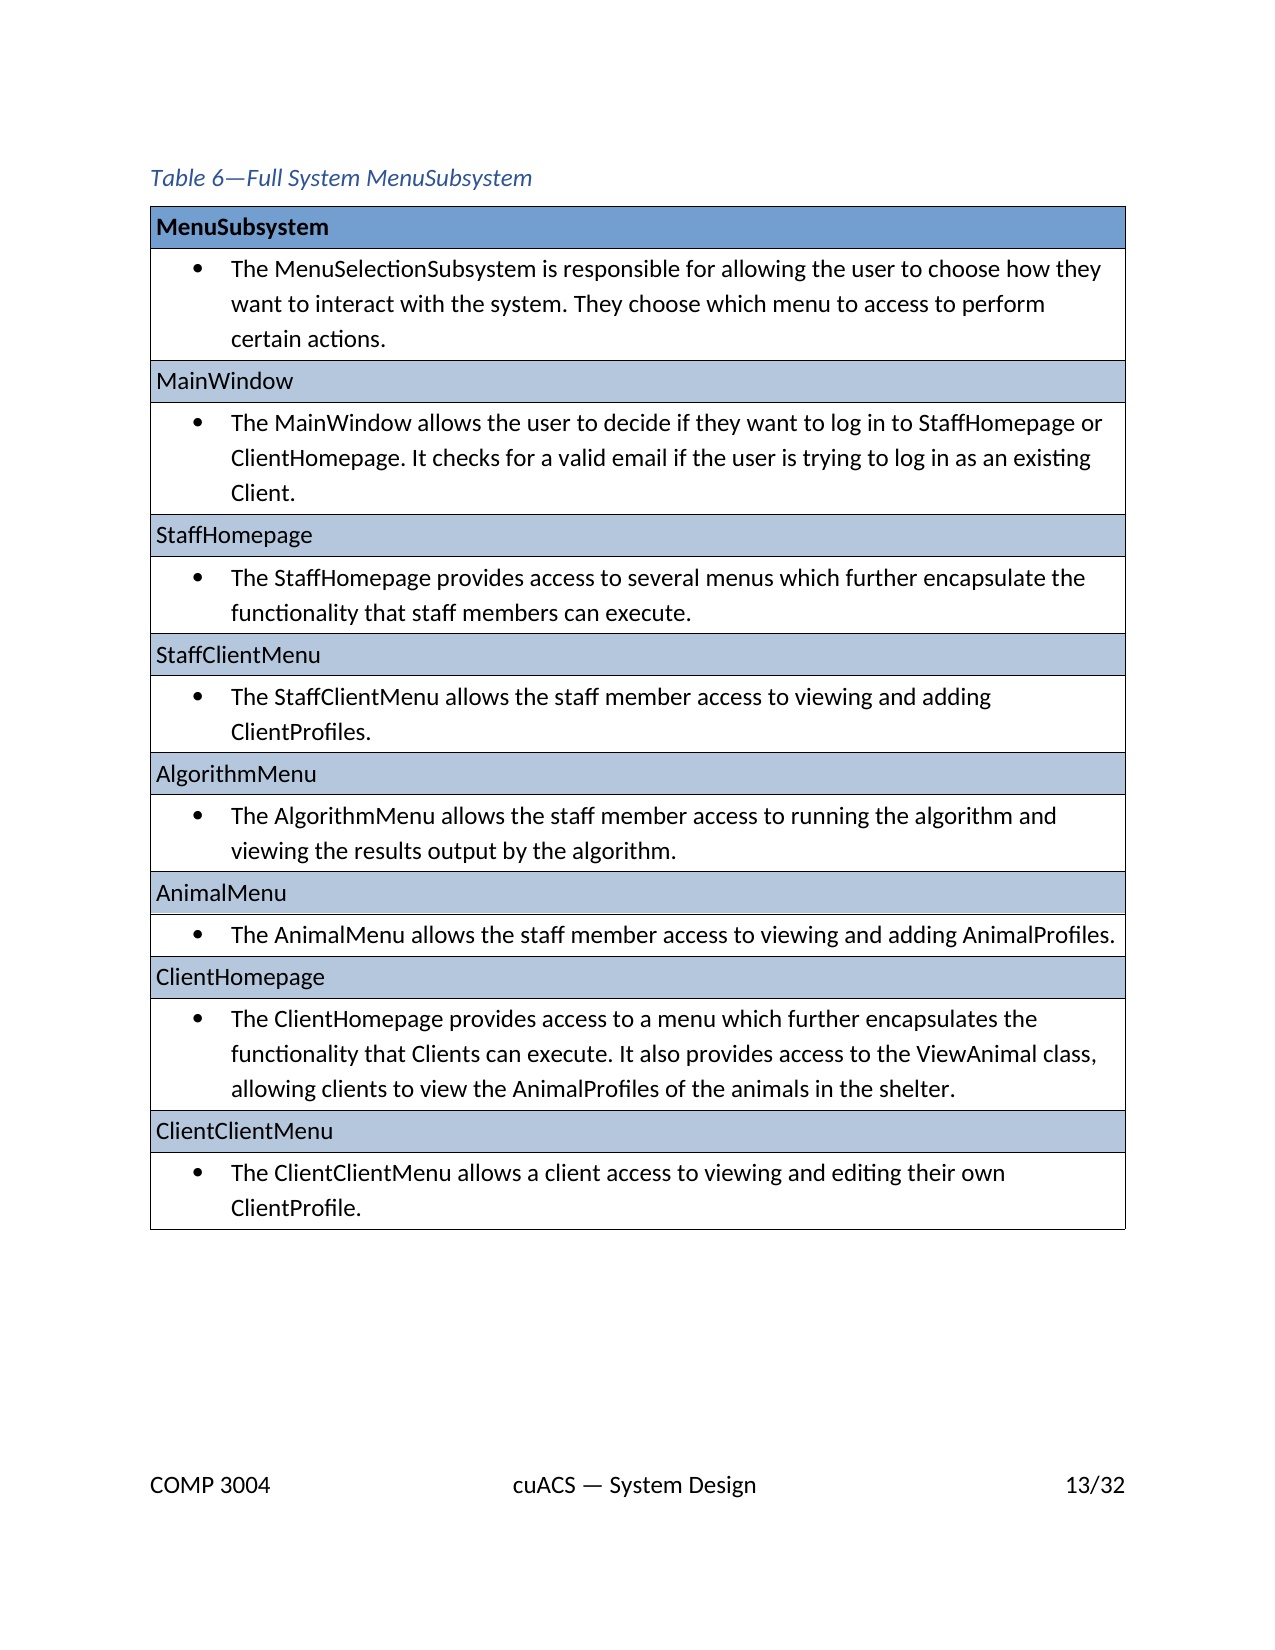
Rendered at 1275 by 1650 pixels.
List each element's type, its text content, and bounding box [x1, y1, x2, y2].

table_cell The ClientClientMenu allows a client access to viewing and editing their own ClientProfile. [151, 1153, 1125, 1229]
table_cell AnimalMenu [151, 872, 1125, 913]
table_cell The ClientHomepage provides access to a menu which further encapsulates the functionality that Clients can execute. It also provides access to the ViewAnimal class, allowing clients to view the AnimalProfiles of the animals in the shelter. [151, 999, 1125, 1110]
table_header MenuSubsystem [151, 207, 1125, 248]
table_cell StaffClientMenu [151, 634, 1125, 675]
table_cell The AlgorithmMenu allows the staff member access to running the algorithm and viewing the results output by the algorithm. [151, 795, 1125, 871]
table_cell The StaffClientMenu allows the staff member access to viewing and adding ClientProfiles. [151, 676, 1125, 752]
table_cell MainWindow [151, 361, 1125, 402]
table_cell The MainWindow allows the user to decide if they want to log in to StaffHomepage or ClientHomepage. It checks for a valid email if the user is trying to log in as an existing Client. [151, 403, 1125, 514]
table_cell ClientHomepage [151, 957, 1125, 998]
table_cell The MenuSelectionSubsystem is responsible for allowing the user to choose how they want to interact with the system. They choose which menu to access to perform certain actions. [151, 249, 1125, 360]
table_cell The AnimalMenu allows the staff member access to viewing and adding AnimalProfiles. [151, 915, 1125, 956]
table_cell The StaffHomepage provides access to several menus which further encapsulate the functionality that staff members can execute. [151, 557, 1125, 633]
table_cell AlgorithmMenu [151, 753, 1125, 794]
table_cell StaffHomepage [151, 515, 1125, 556]
text Table 6—Full System MenuSubsystem [150, 162, 1125, 193]
table_cell ClientClientMenu [151, 1111, 1125, 1152]
